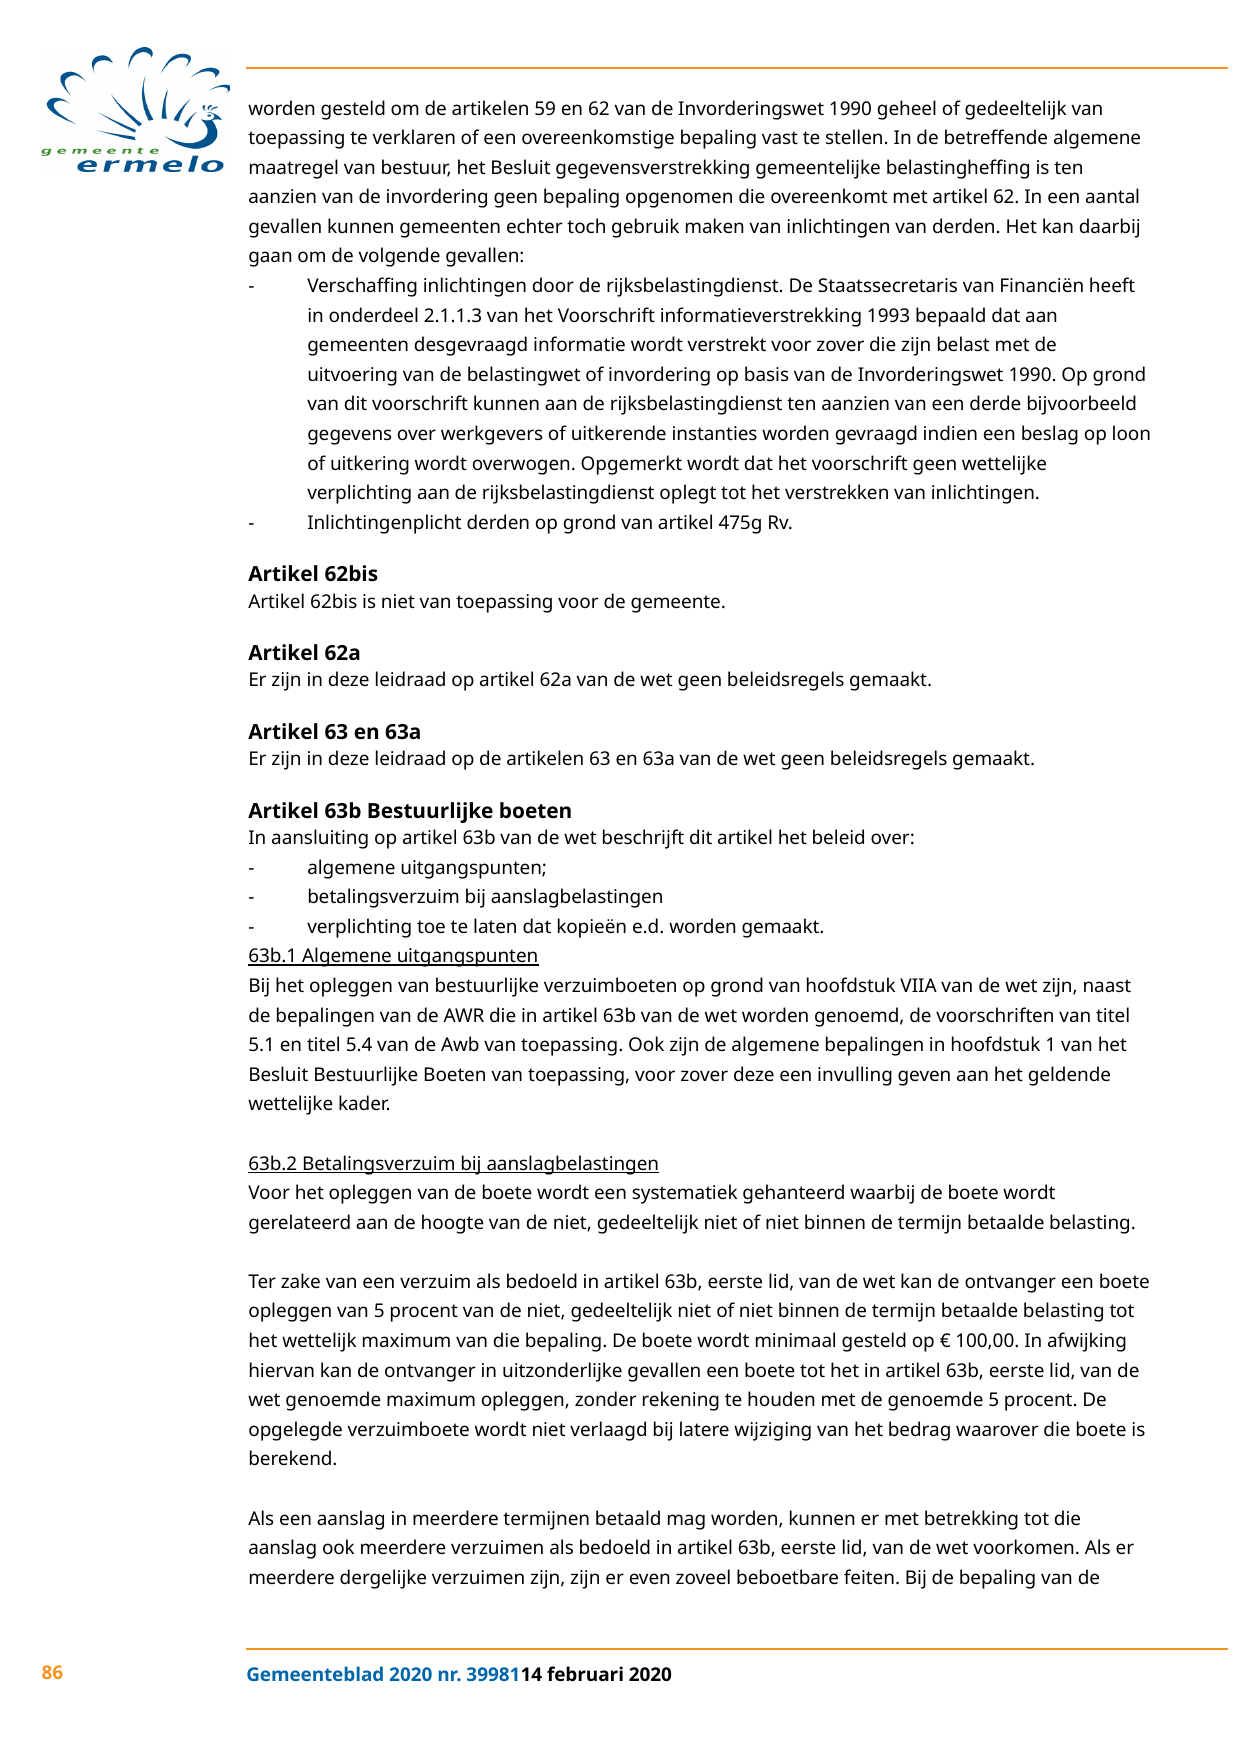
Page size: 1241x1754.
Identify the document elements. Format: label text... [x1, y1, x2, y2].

picture [41, 47, 231, 172]
list betalingsverzuim bij aanslagbelastingen [248, 883, 1152, 909]
text Bij het opleggen van bestuurlijke verzuimboeten op grond van hoofdstuk VIIA van de wet zijn, naast de bepalingen van de AWR die in artikel 63b van de wet worden genoemd, de voorschriften van titel 5.1 en titel 5.4 van de Awb van toepassing. Ook zijn de algemene bepalingen in hoofdstuk 1 van het Besluit Bestuurlijke Boeten van toepassing, voor zover deze een invulling geven aan het geldende wettelijke kader. [248, 972, 1152, 1116]
list algemene uitgangspunten; [248, 854, 1152, 880]
list Inlichtingenplicht derden op grond van artikel 475g Rv. [248, 509, 1152, 535]
text In aansluiting op artikel 63b van de wet beschrijft dit artikel het beleid over: [248, 824, 1152, 850]
text Er zijn in deze leidraad op artikel 62a van de wet geen beleidsregels gemaakt. [248, 667, 1152, 692]
text 63b.1 Algemene uitgangspunten [248, 943, 1152, 968]
text Ter zake van een verzuim als bedoeld in artikel 63b, eerste lid, van de wet kan de ontvanger een boete opleggen van 5 procent van de niet, gedeeltelijk niet of niet binnen de termijn betaalde belasting tot het wettelijk maximum van die bepaling. De boete wordt minimaal gesteld op € 100,00. In afwijking hiervan kan de ontvanger in uitzonderlijke gevallen een boete tot het in artikel 63b, eerste lid, van de wet genoemde maximum opleggen, zonder rekening te houden met de genoemde 5 procent. De opgelegde verzuimboete wordt niet verlaagd bij latere wijziging van het bedrag waarover die boete is berekend. [248, 1268, 1152, 1471]
list Verschaffing inlichtingen door de rijksbelastingdienst. De Staatssecretaris van Financiën heeft in onderdeel 2.1.1.3 van het Voorschrift informatieverstrekking 1993 bepaald dat aan gemeenten desgevraagd informatie wordt verstrekt voor zover die zijn belast met de uitvoering van de belastingwet of invordering op basis van de Invorderingswet 1990. Op grond van dit voorschrift kunnen aan de rijksbelastingdienst ten aanzien van een derde bijvoorbeeld gegevens over werkgevers of uitkerende instanties worden gevraagd indien een beslag op loon of uitkering wordt overwogen. Opgemerkt wordt dat het voorschrift geen wettelijke verplichting aan de rijksbelastingdienst oplegt tot het verstrekken van inlichtingen. [248, 272, 1152, 505]
text Artikel 62a [248, 638, 1152, 667]
text Als een aanslag in meerdere termijnen betaald mag worden, kunnen er met betrekking tot die aanslag ook meerdere verzuimen als bedoeld in artikel 63b, eerste lid, van de wet voorkomen. Als er meerdere dergelijke verzuimen zijn, zijn er even zoveel beboetbare feiten. Bij de bepaling van de [248, 1505, 1152, 1590]
text Artikel 62bis [248, 559, 1152, 588]
text Artikel 62bis is niet van toepassing voor de gemeente. [248, 588, 1152, 613]
list verplichting toe te laten dat kopieën e.d. worden gemaakt. [248, 913, 1152, 939]
text Artikel 63b Bestuurlijke boeten [248, 796, 1152, 824]
text Artikel 63 en 63a [248, 717, 1152, 746]
text Voor het opleggen van de boete wordt een systematiek gehanteerd waarbij de boete wordt gerelateerd aan de hoogte van de niet, gedeeltelijk niet of niet binnen de termijn betaalde belasting. [248, 1179, 1152, 1235]
text 63b.2 Betalingsverzuim bij aanslagbelastingen [248, 1150, 1152, 1176]
text Er zijn in deze leidraad op de artikelen 63 en 63a van de wet geen beleidsregels gemaakt. [248, 746, 1152, 771]
text worden gesteld om de artikelen 59 en 62 van de Invorderingswet 1990 geheel of gedeeltelijk van toepassing te verklaren of een overeenkomstige bepaling vast te stellen. In de betreffende algemene maatregel van bestuur, het Besluit gegevensverstrekking gemeentelijke belastingheffing is ten aanzien van de invordering geen bepaling opgenomen die overeenkomt met artikel 62. In een aantal gevallen kunnen gemeenten echter toch gebruik maken van inlichtingen van derden. Het kan daarbij gaan om de volgende gevallen: [248, 95, 1152, 268]
